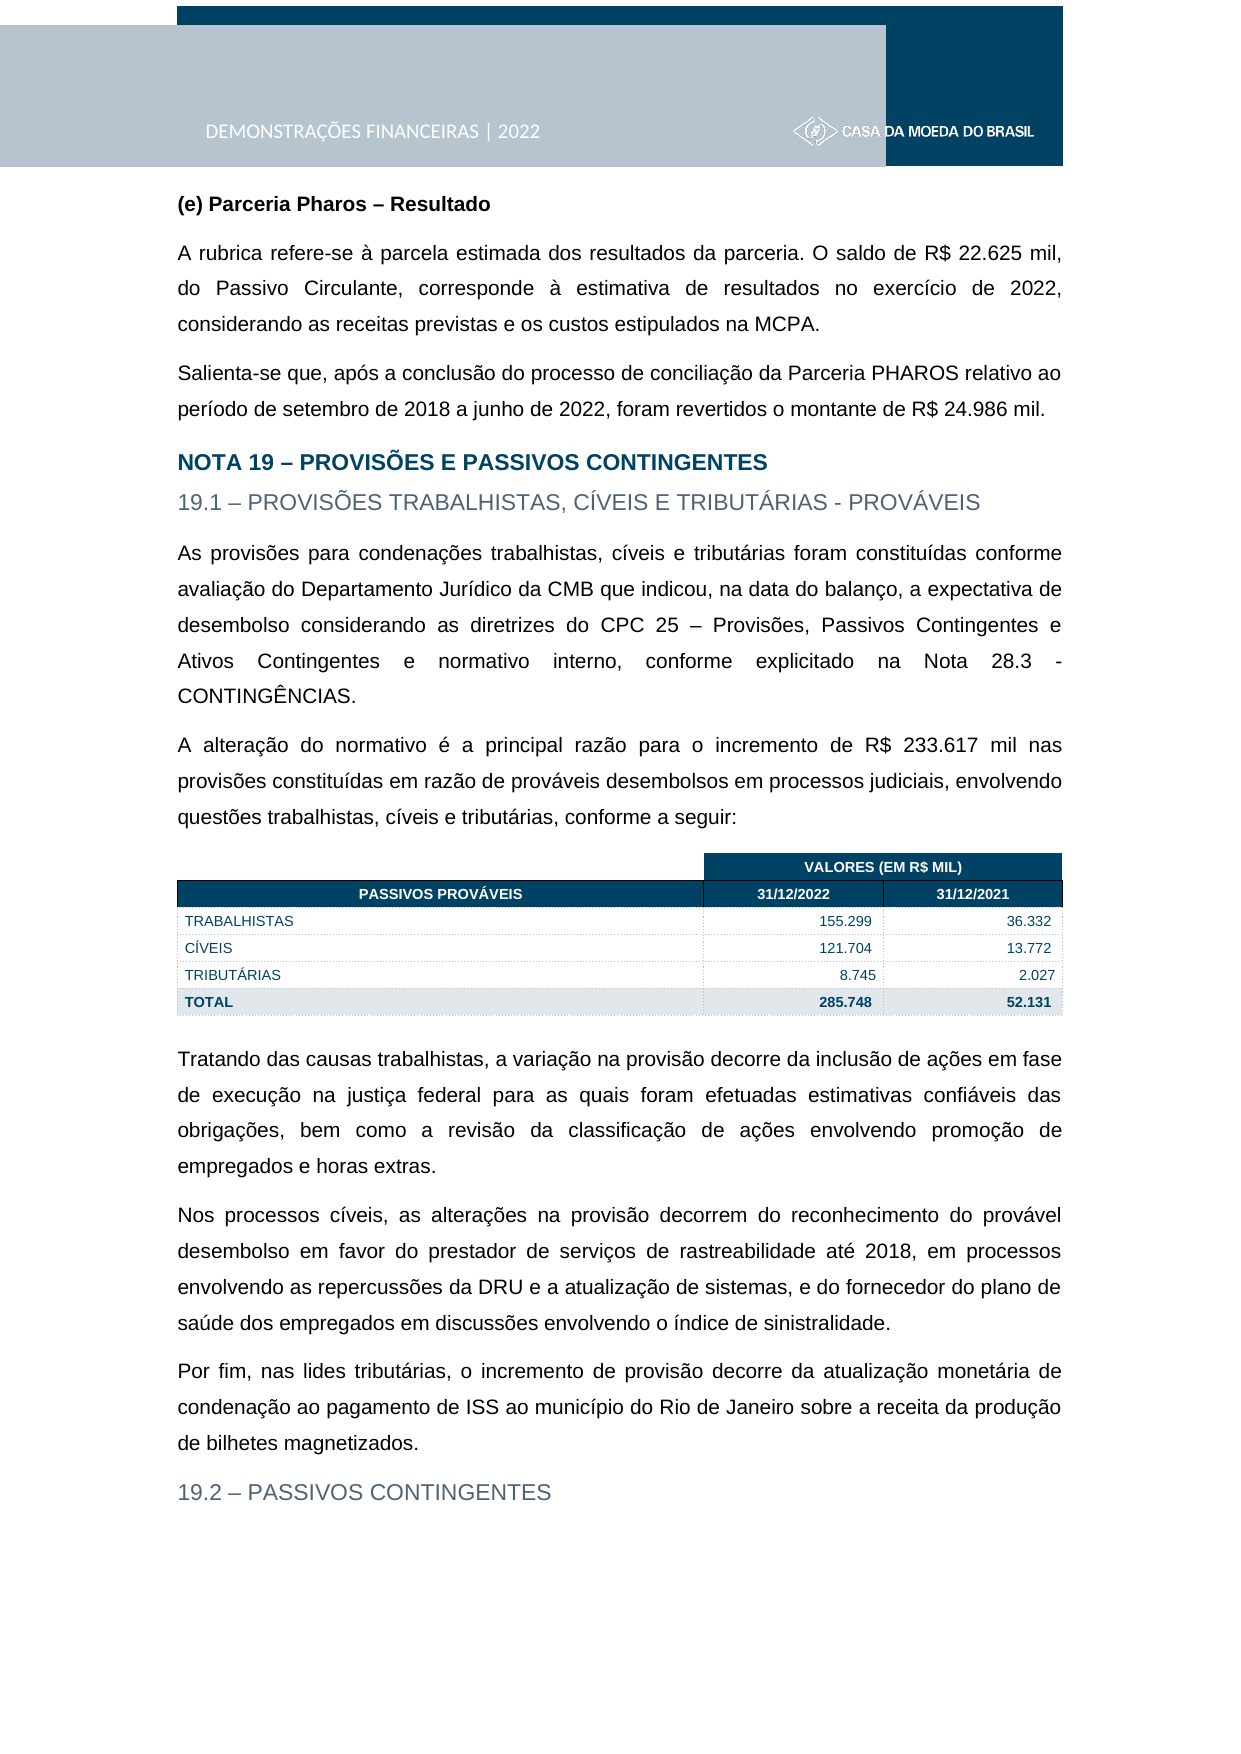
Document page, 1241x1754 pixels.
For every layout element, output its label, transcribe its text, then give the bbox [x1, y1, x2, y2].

text (e) Parceria Pharos – Resultado [177, 192, 1063, 216]
text 19.2 – PASSIVOS CONTINGENTES [177, 1479, 1063, 1506]
table_header [177, 853, 704, 880]
subtitle NOTA 19 – PROVISÕES E PASSIVOS CONTINGENTES [177, 449, 1063, 476]
table_cell 121.704 [704, 934, 883, 961]
text As provisões para condenações trabalhistas, cíveis e tributárias foram constituídas conforme avaliação do Departamento Jurídico da CMB que indicou, na data do balanço, a expectativa de desembolso considerando as diretrizes do CPC 25 – Provisões, Passivos Contingentes e Ativos Contingentes e normativo interno, conforme explicitado na Nota 28.3 - CONTINGÊNCIAS. [177, 541, 1063, 708]
table_cell 8.745 [704, 961, 883, 988]
table_cell 13.772 [883, 934, 1062, 961]
table_cell 285.748 [704, 988, 883, 1015]
table_cell PASSIVOS PROVÁVEIS [178, 881, 703, 907]
table_cell 155.299 [704, 907, 883, 934]
table_cell TRIBUTÁRIAS [177, 961, 704, 988]
text Tratando das causas trabalhistas, a variação na provisão decorre da inclusão de ações em fase de execução na justiça federal para as quais foram efetuadas estimativas confiáveis das obrigações, bem como a revisão da classificação de ações envolvendo promoção de empregados e horas extras. [177, 1046, 1063, 1178]
table_cell 52.131 [883, 988, 1062, 1015]
table_cell CÍVEIS [177, 934, 704, 961]
table_cell 31/12/2022 [704, 881, 883, 907]
table_cell 2.027 [883, 961, 1062, 988]
table_header VALORES (EM R$ MIL) [704, 853, 1062, 880]
text 19.1 – PROVISÕES TRABALHISTAS, CÍVEIS E TRIBUTÁRIAS - PROVÁVEIS [177, 489, 1063, 515]
text A alteração do normativo é a principal razão para o incremento de R$ 233.617 mil nas provisões constituídas em razão de prováveis desembolsos em processos judiciais, envolvendo questões trabalhistas, cíveis e tributárias, conforme a seguir: [177, 733, 1063, 829]
text A rubrica refere-se à parcela estimada dos resultados da parceria. O saldo de R$ 22.625 mil, do Passivo Circulante, corresponde à estimativa de resultados no exercício de 2022, considerando as receitas previstas e os custos estipulados na MCPA. [177, 240, 1063, 336]
text Nos processos cíveis, as alterações na provisão decorrem do reconhecimento do provável desembolso em favor do prestador de serviços de rastreabilidade até 2018, em processos envolvendo as repercussões da DRU e a atualização de sistemas, e do fornecedor do plano de saúde dos empregados em discussões envolvendo o índice de sinistralidade. [177, 1203, 1063, 1334]
text Por fim, nas lides tributárias, o incremento de provisão decorre da atualização monetária de condenação ao pagamento de ISS ao município do Rio de Janeiro sobre a receita da produção de bilhetes magnetizados. [177, 1359, 1063, 1455]
table_cell TOTAL [177, 988, 704, 1015]
table_cell TRABALHISTAS [177, 907, 704, 934]
table_cell 31/12/2021 [884, 881, 1062, 907]
text Salienta-se que, após a conclusão do processo de conciliação da Parceria PHAROS relativo ao período de setembro de 2018 a junho de 2022, foram revertidos o montante de R$ 24.986 mil. [177, 361, 1063, 421]
table_cell 36.332 [883, 907, 1062, 934]
